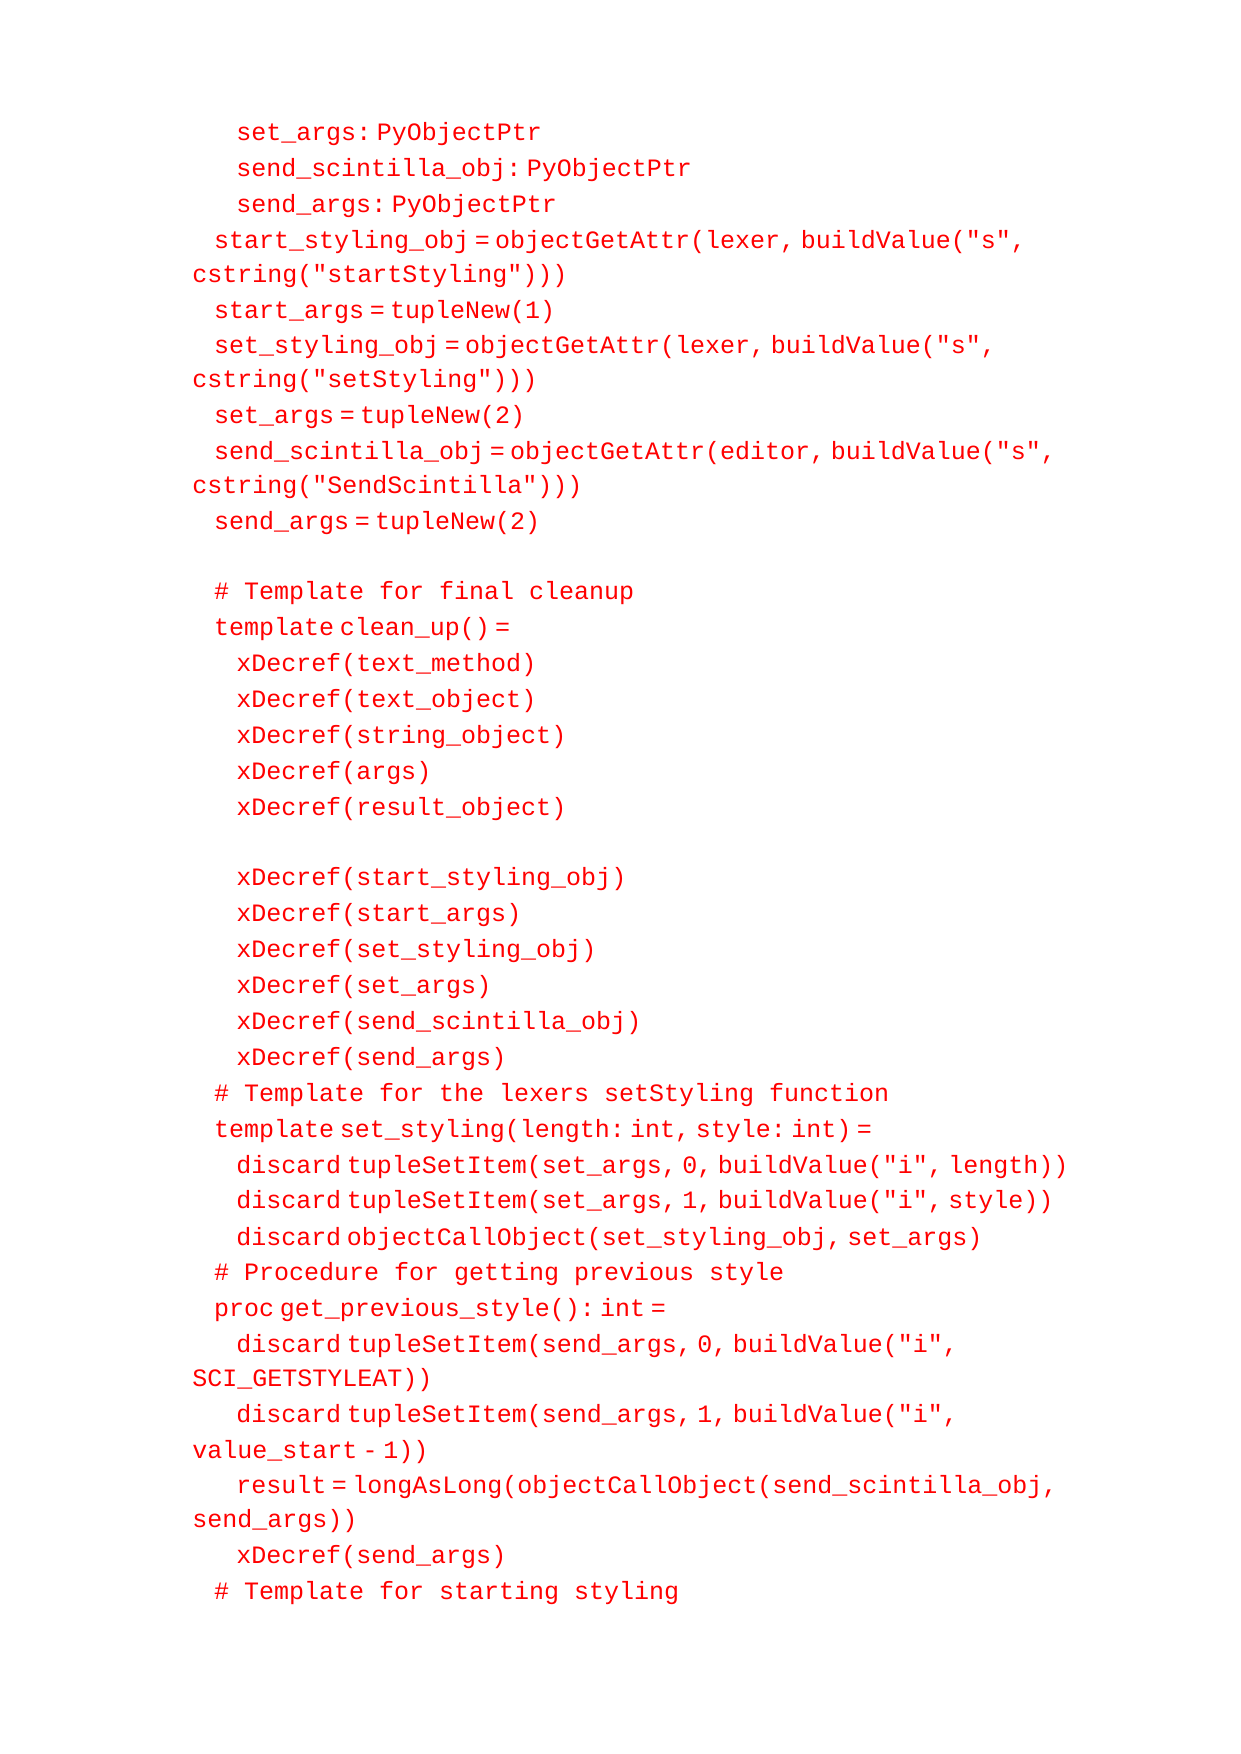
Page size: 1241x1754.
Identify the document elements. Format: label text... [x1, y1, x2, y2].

text xDecref(set_styling_obj) [192, 935, 1122, 965]
text result = longAsLong(objectCallObject(send_scintilla_obj, send_args)) [192, 1471, 1122, 1535]
text send_scintilla_obj: PyObjectPtr [192, 154, 1122, 184]
text # Template for final cleanup [192, 577, 1122, 607]
text xDecref(start_args) [192, 899, 1122, 929]
text xDecref(send_scintilla_obj) [192, 1007, 1122, 1037]
text start_args = tupleNew(1) [192, 296, 1122, 326]
text start_styling_obj = objectGetAttr(lexer, buildValue("s", cstring("startStyling"))) [192, 226, 1122, 290]
text discard tupleSetItem(set_args, 0, buildValue("i", length)) [192, 1151, 1122, 1181]
text discard tupleSetItem(set_args, 1, buildValue("i", style)) [192, 1186, 1122, 1216]
text set_styling_obj = objectGetAttr(lexer, buildValue("s", cstring("setStyling"))) [192, 331, 1122, 395]
text proc get_previous_style(): int = [192, 1294, 1122, 1324]
text xDecref(send_args) [192, 1541, 1122, 1571]
text send_args = tupleNew(2) [192, 507, 1122, 537]
text xDecref(set_args) [192, 971, 1122, 1001]
text # Template for the lexers setStyling function [192, 1079, 1122, 1109]
text template set_styling(length: int, style: int) = [192, 1114, 1122, 1144]
text # Procedure for getting previous style [192, 1258, 1122, 1288]
text xDecref(string_object) [192, 721, 1122, 751]
text xDecref(send_args) [192, 1043, 1122, 1073]
text send_scintilla_obj = objectGetAttr(editor, buildValue("s", cstring("SendScintilla"))) [192, 437, 1122, 501]
text template clean_up() = [192, 613, 1122, 643]
text xDecref(text_object) [192, 685, 1122, 715]
text send_args: PyObjectPtr [192, 190, 1122, 220]
text xDecref(result_object) [192, 793, 1122, 823]
text set_args = tupleNew(2) [192, 401, 1122, 431]
text # Template for starting styling [192, 1577, 1122, 1607]
text xDecref(args) [192, 757, 1122, 787]
text xDecref(start_styling_obj) [192, 863, 1122, 893]
text discard tupleSetItem(send_args, 1, buildValue("i", value_start - 1)) [192, 1400, 1122, 1466]
text discard objectCallObject(set_styling_obj, set_args) [192, 1222, 1122, 1252]
text discard tupleSetItem(send_args, 0, buildValue("i", SCI_GETSTYLEAT)) [192, 1330, 1122, 1394]
text set_args: PyObjectPtr [192, 118, 1122, 148]
text xDecref(text_method) [192, 649, 1122, 679]
